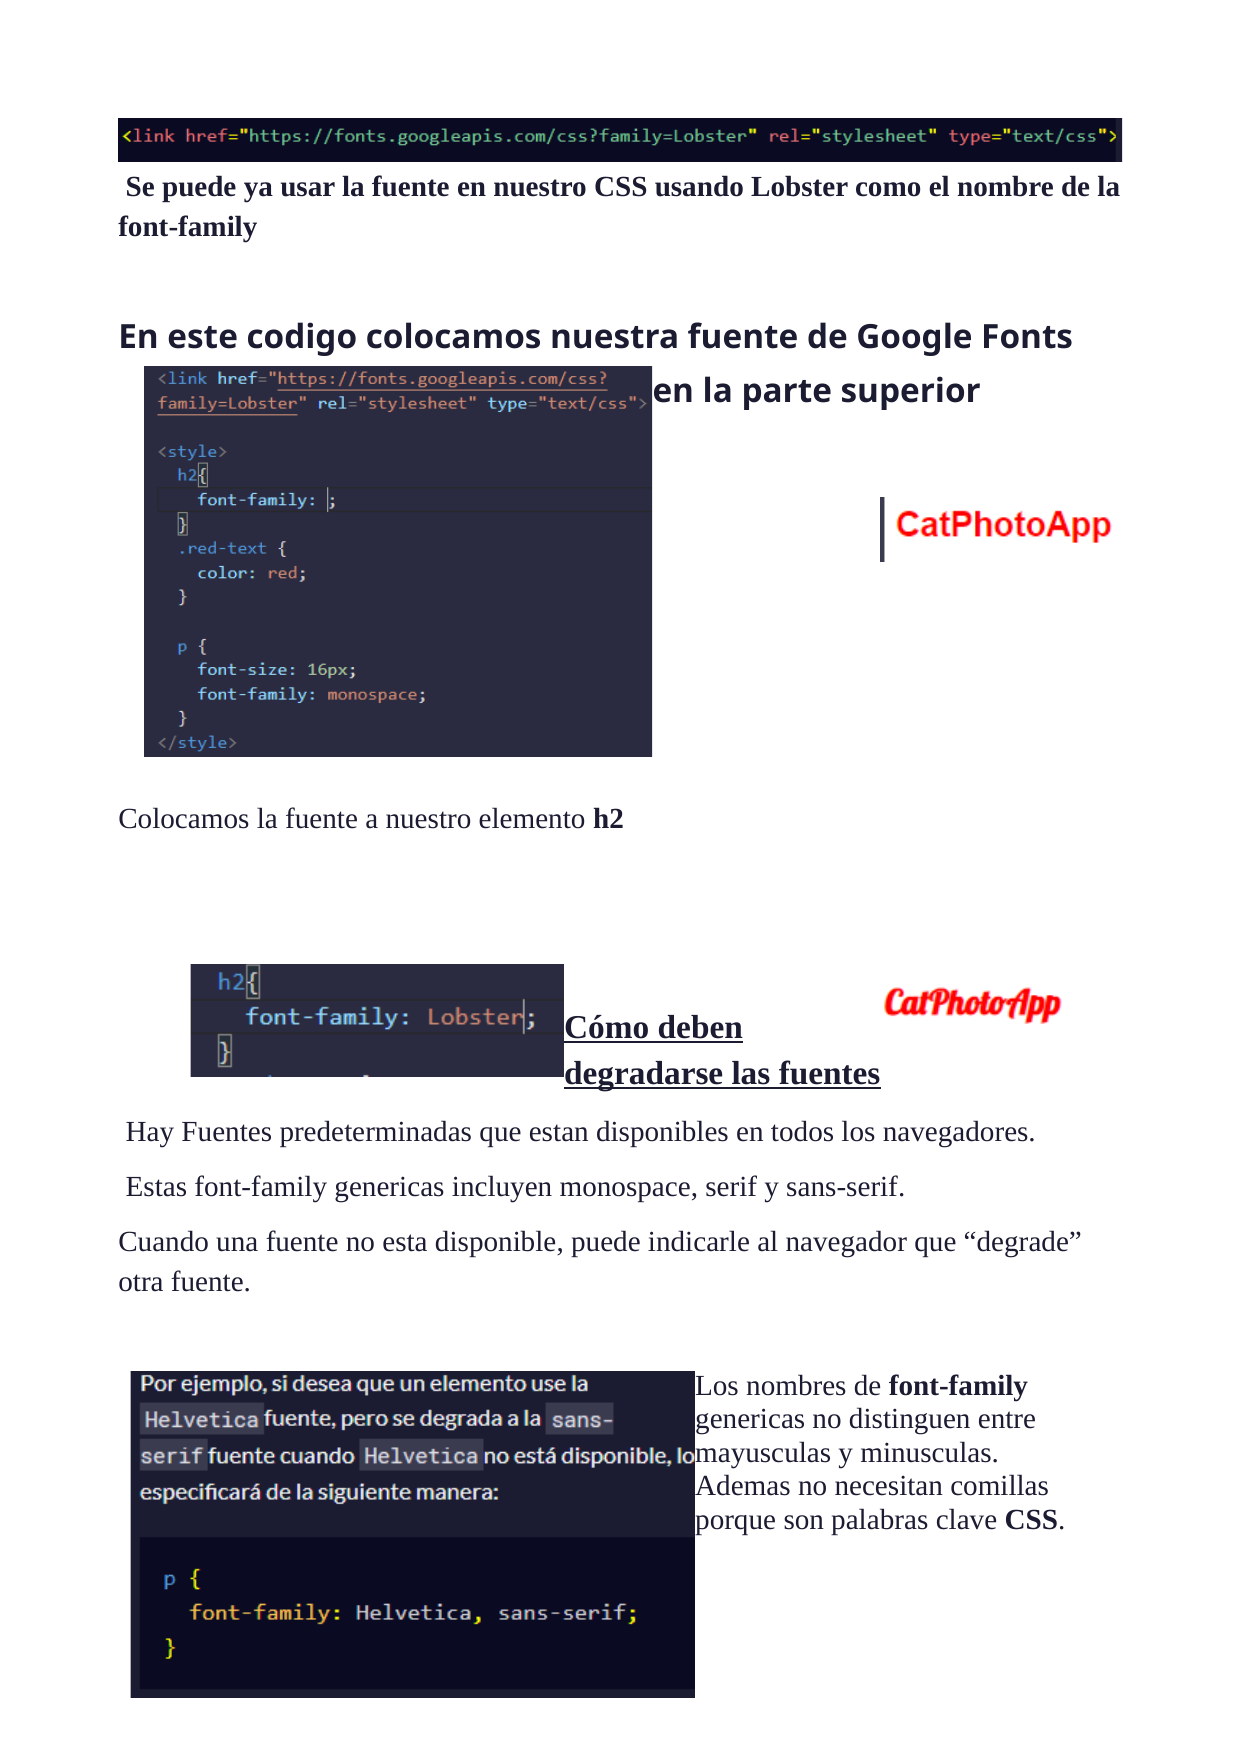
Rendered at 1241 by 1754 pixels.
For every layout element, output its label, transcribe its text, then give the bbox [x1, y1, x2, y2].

text En este codigo colocamos nuestra fuente de Google Fonts en la parte superior [118, 313, 1122, 413]
text Cuando una fuente no esta disponible, puede indicarle al navegador que “degrade” otra fuente. [118, 1224, 1122, 1297]
text Hay Fuentes predeterminadas que estan disponibles en todos los navegadores. [118, 1114, 1122, 1148]
text Se puede ya usar la fuente en nuestro CSS usando Lobster como el nombre de la font-family [118, 162, 1122, 242]
text Estas font-family genericas incluyen monospace, serif y sans-serif. [118, 1169, 1122, 1202]
text Cómo deben degradarse las fuentes [118, 1008, 1122, 1092]
text Ademas no necesitan comillas porque son palabras clave CSS. [695, 1468, 1122, 1536]
text Los nombres de font-family genericas no distinguen entre mayusculas y minusculas. [118, 1368, 1122, 1468]
text Colocamos la fuente a nuestro elemento h2 [118, 802, 1122, 835]
